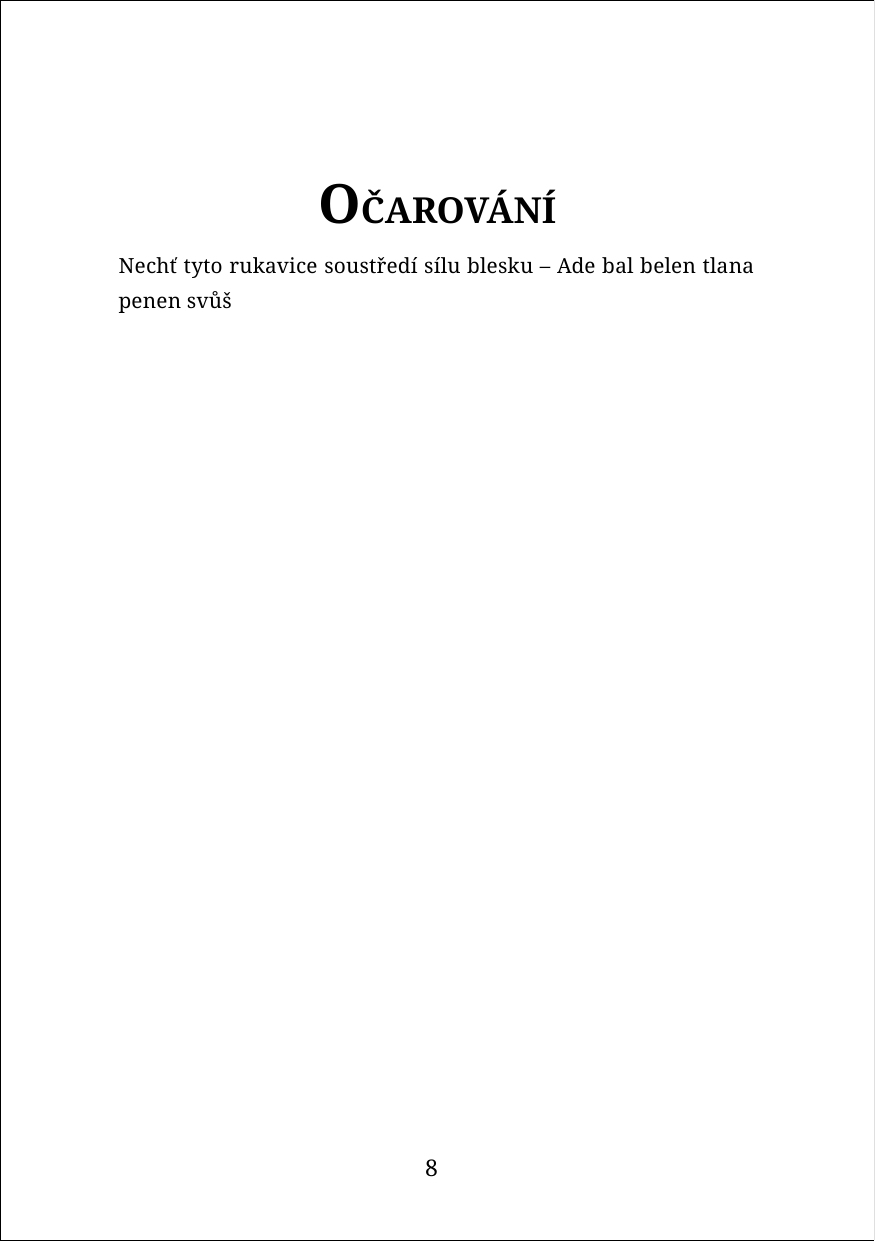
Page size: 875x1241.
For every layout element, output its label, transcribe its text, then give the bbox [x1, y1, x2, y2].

text Nechť tyto rukavice soustředí sílu blesku – Ade bal belen tlana penen svůš [118, 251, 756, 315]
subtitle Očarování [118, 166, 756, 239]
